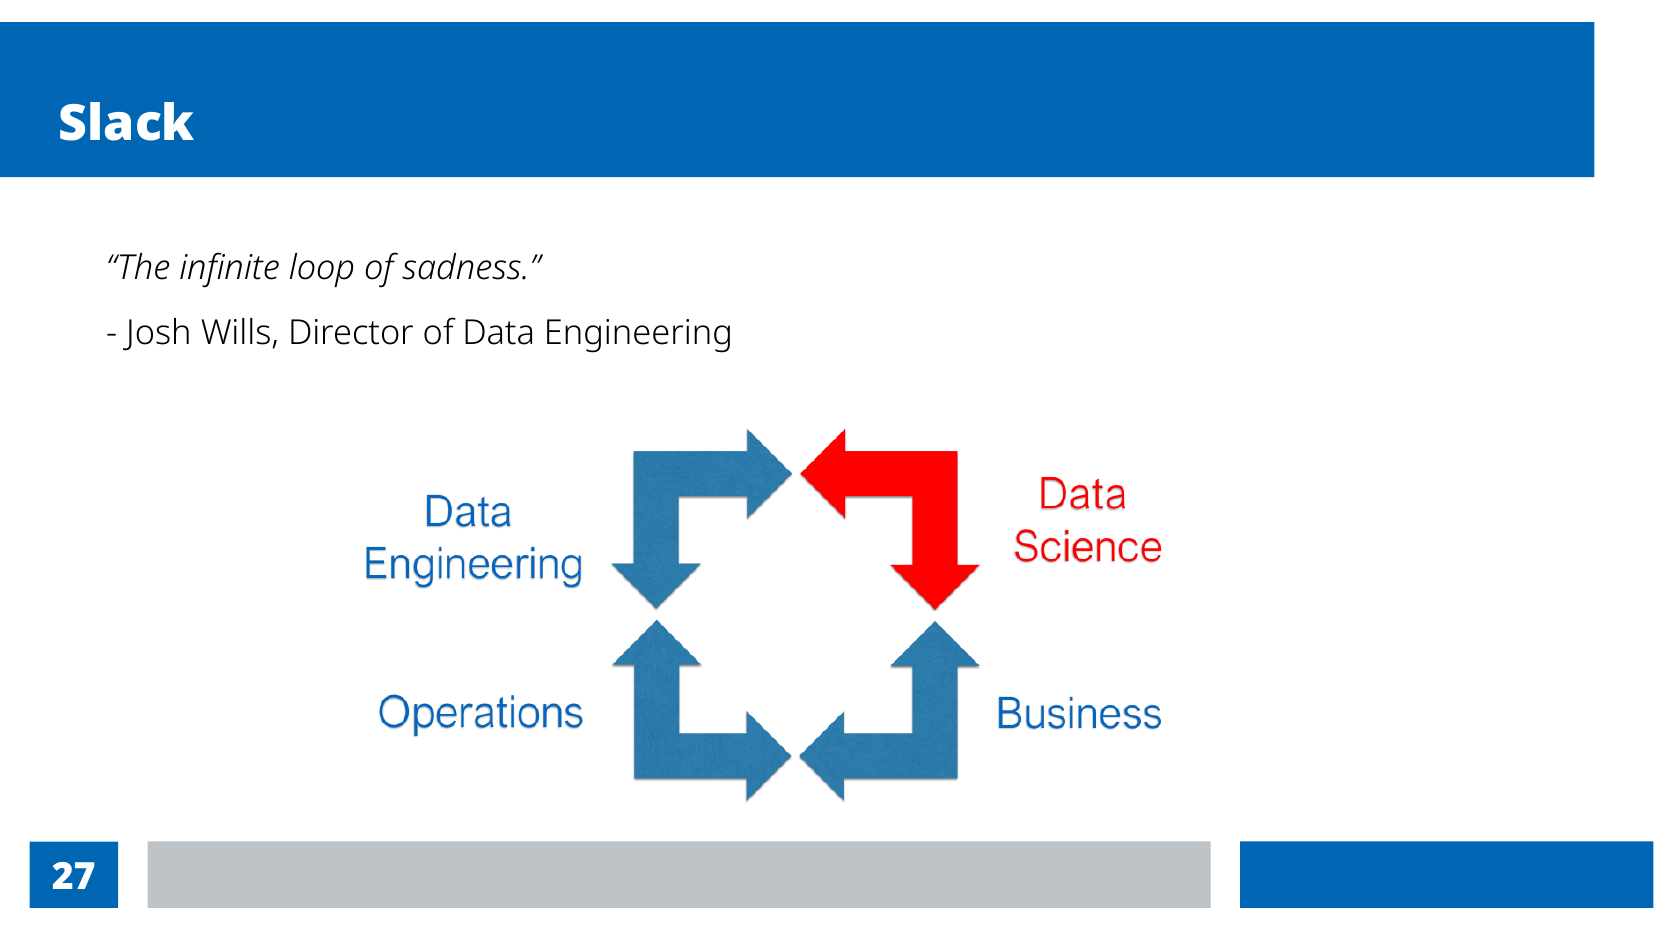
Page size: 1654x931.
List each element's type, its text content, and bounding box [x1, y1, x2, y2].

list “The infinite loop of sadness.” - Josh Wills, Director of Data Engineering [59, 243, 1565, 820]
title Slack [59, 44, 1595, 156]
picture [345, 417, 1203, 820]
